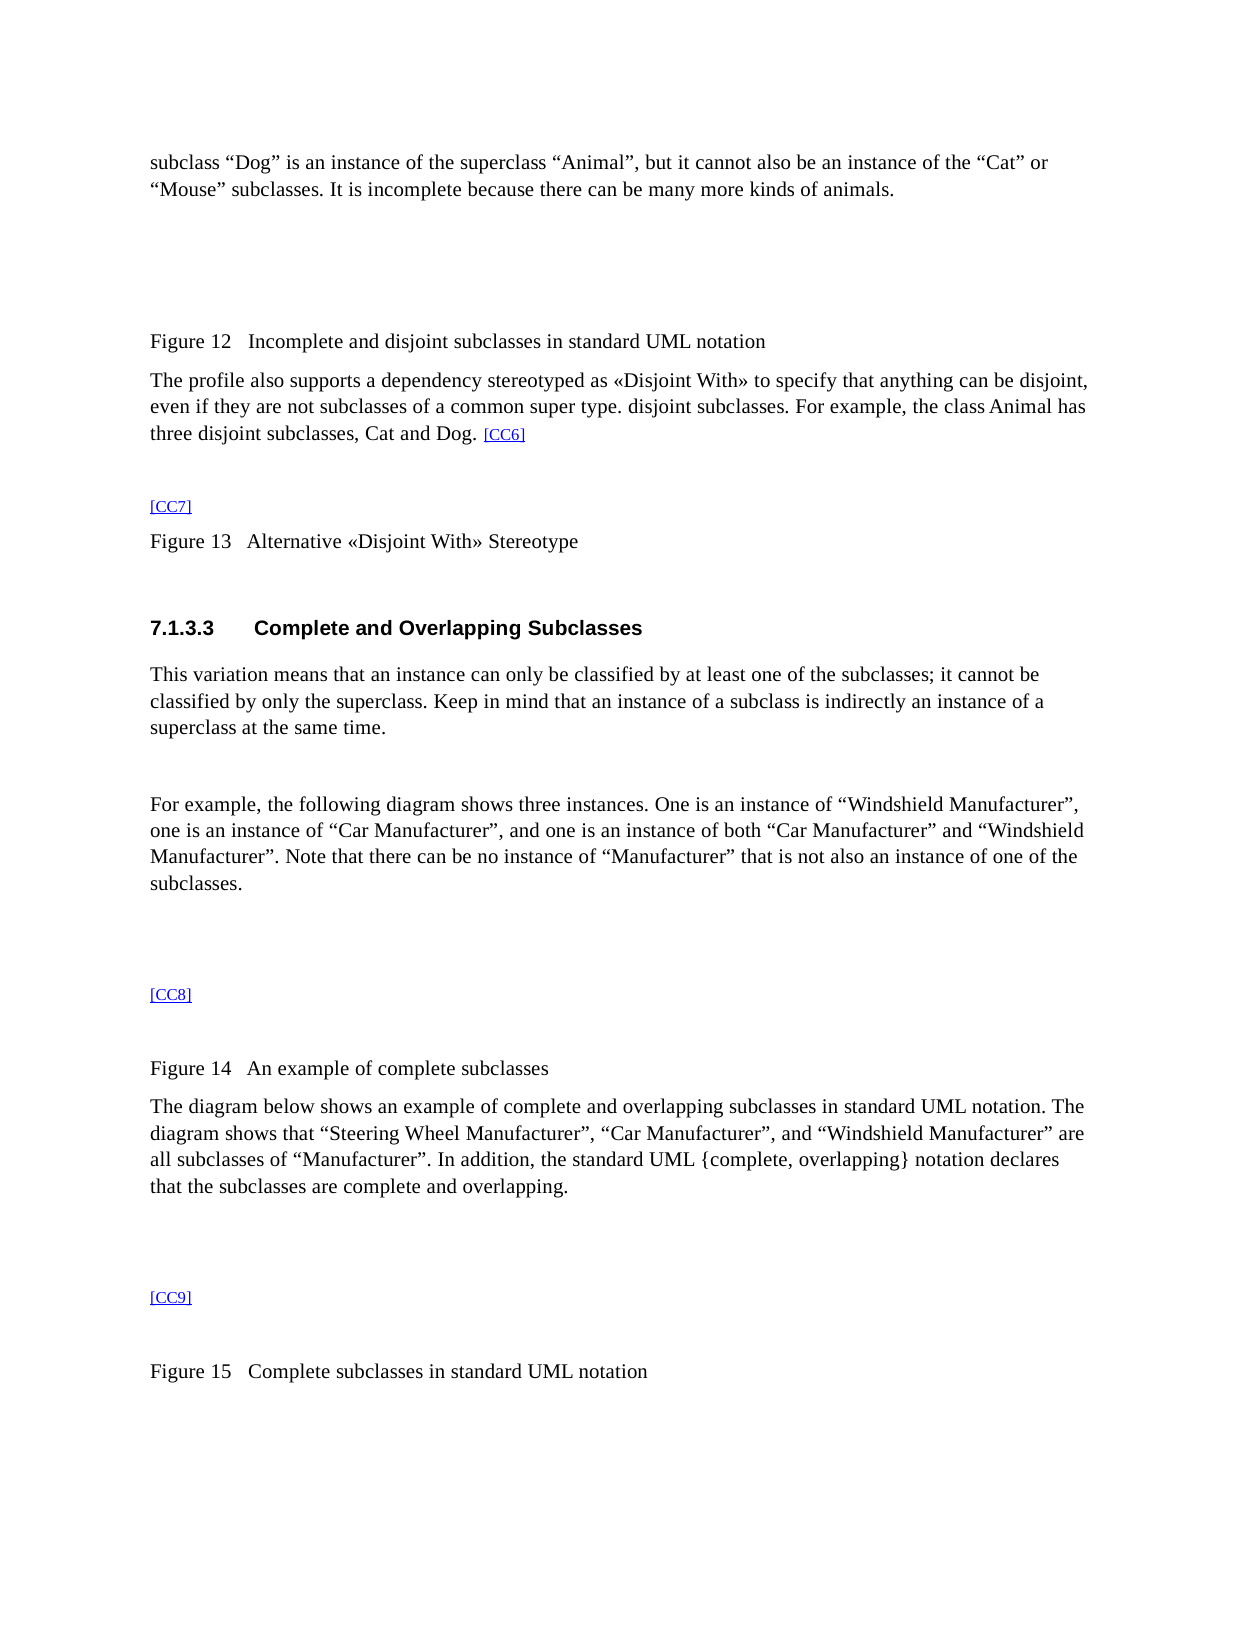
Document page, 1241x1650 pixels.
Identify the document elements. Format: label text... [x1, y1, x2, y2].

text [CC8] [150, 986, 1090, 1004]
text Figure 13 Alternative «Disjoint With» Stereotype [150, 529, 1090, 553]
text This variation means that an instance can only be classified by at least one of the subclasses; it cannot be classified by only the superclass. Keep in mind that an instance of a subclass is indirectly an instance of a superclass at the same time. [150, 662, 1090, 739]
text The profile also supports a dependency stereotyped as «Disjoint With» to specify that anything can be disjoint, even if they are not subclasses of a common super type. disjoint subclasses. For example, the class Animal has three disjoint subclasses, Cat and Dog. [CC6] [150, 368, 1090, 444]
text subclass “Dog” is an instance of the superclass “Animal”, but it cannot also be an instance of the “Cat” or “Mouse” subclasses. It is incomplete because there can be many more kinds of animals. [150, 150, 1090, 201]
text Figure 15 Complete subclasses in standard UML notation [150, 1358, 1090, 1382]
text The diagram below shows an example of complete and overlapping subclasses in standard UML notation. The diagram shows that “Steering Wheel Manufacturer”, “Car Manufacturer”, and “Windshield Manufacturer” are all subclasses of “Manufacturer”. In addition, the standard UML {complete, overlapping} notation declares that the subclasses are complete and overlapping. [150, 1094, 1090, 1197]
text For example, the following diagram shows three instances. One is an instance of “Windshield Manufacturer”, one is an instance of “Car Manufacturer”, and one is an instance of both “Car Manufacturer” and “Windshield Manufacturer”. Note that there can be no instance of “Manufacturer” that is not also an instance of one of the subclasses. [150, 791, 1090, 895]
text Figure 12 Incomplete and disjoint subclasses in standard UML notation [150, 329, 1090, 353]
text [CC7] [150, 497, 1090, 516]
subtitle Complete and Overlapping Subclasses [150, 616, 1090, 640]
text [CC9] [150, 1288, 1090, 1307]
text Figure 14 An example of complete subclasses [150, 1056, 1090, 1080]
